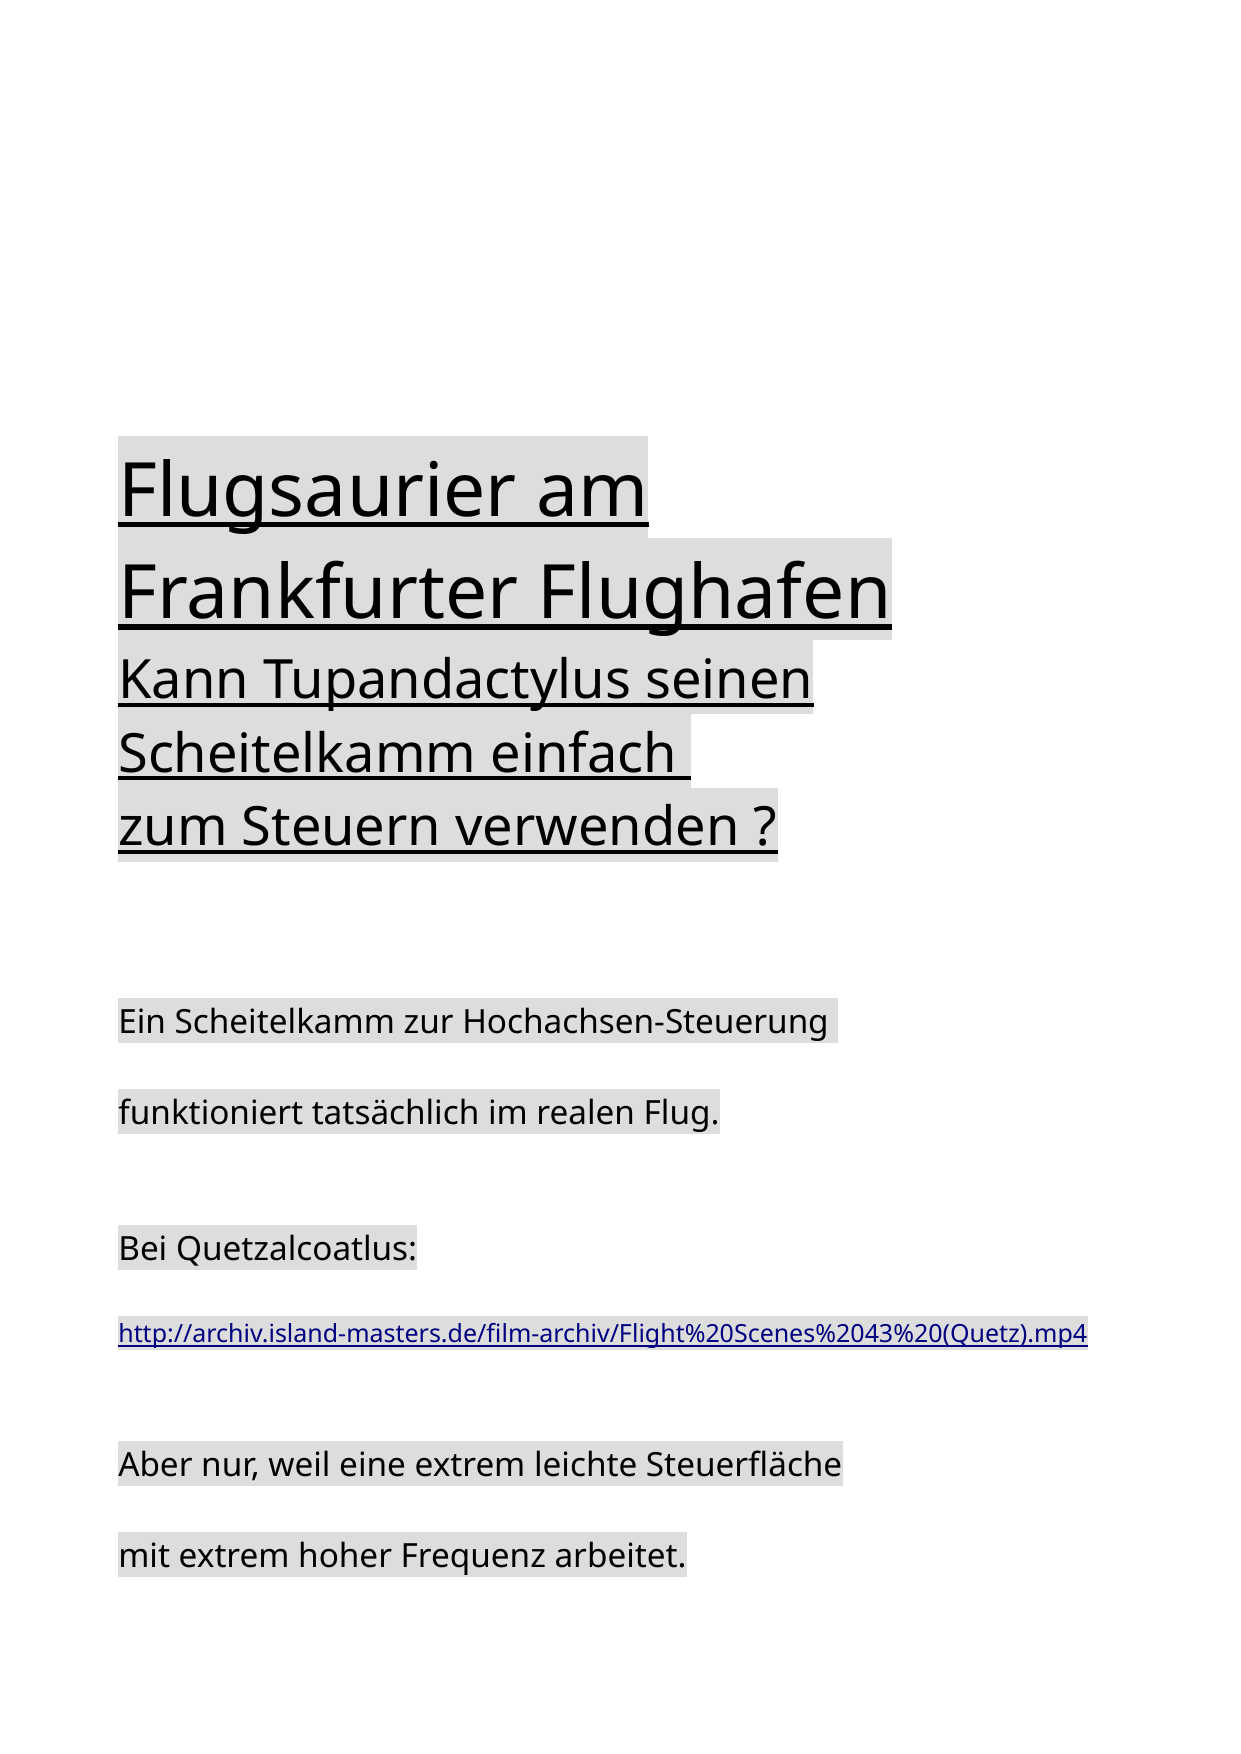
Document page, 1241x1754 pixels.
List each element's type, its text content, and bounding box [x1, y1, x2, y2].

text Scheitelkamm einfach [118, 714, 1122, 788]
text http://archiv.island-masters.de/film-archiv/Flight%20Scenes%2043%20(Quetz).mp4 [118, 1316, 1122, 1350]
text funktioniert tatsächlich im realen Flug. [118, 1089, 1122, 1134]
text Kann Tupandactylus seinen [118, 640, 1122, 714]
text Frankfurter Flughafen [118, 538, 1122, 640]
text Ein Scheitelkamm zur Hochachsen-Steuerung [118, 998, 1122, 1043]
text zum Steuern verwenden ? [118, 788, 1122, 862]
text mit extrem hoher Frequenz arbeitet. [118, 1532, 1122, 1577]
text Aber nur, weil eine extrem leichte Steuerfläche [118, 1441, 1122, 1486]
text Flugsaurier am [118, 436, 1122, 538]
text Bei Quetzalcoatlus: [118, 1225, 1122, 1270]
